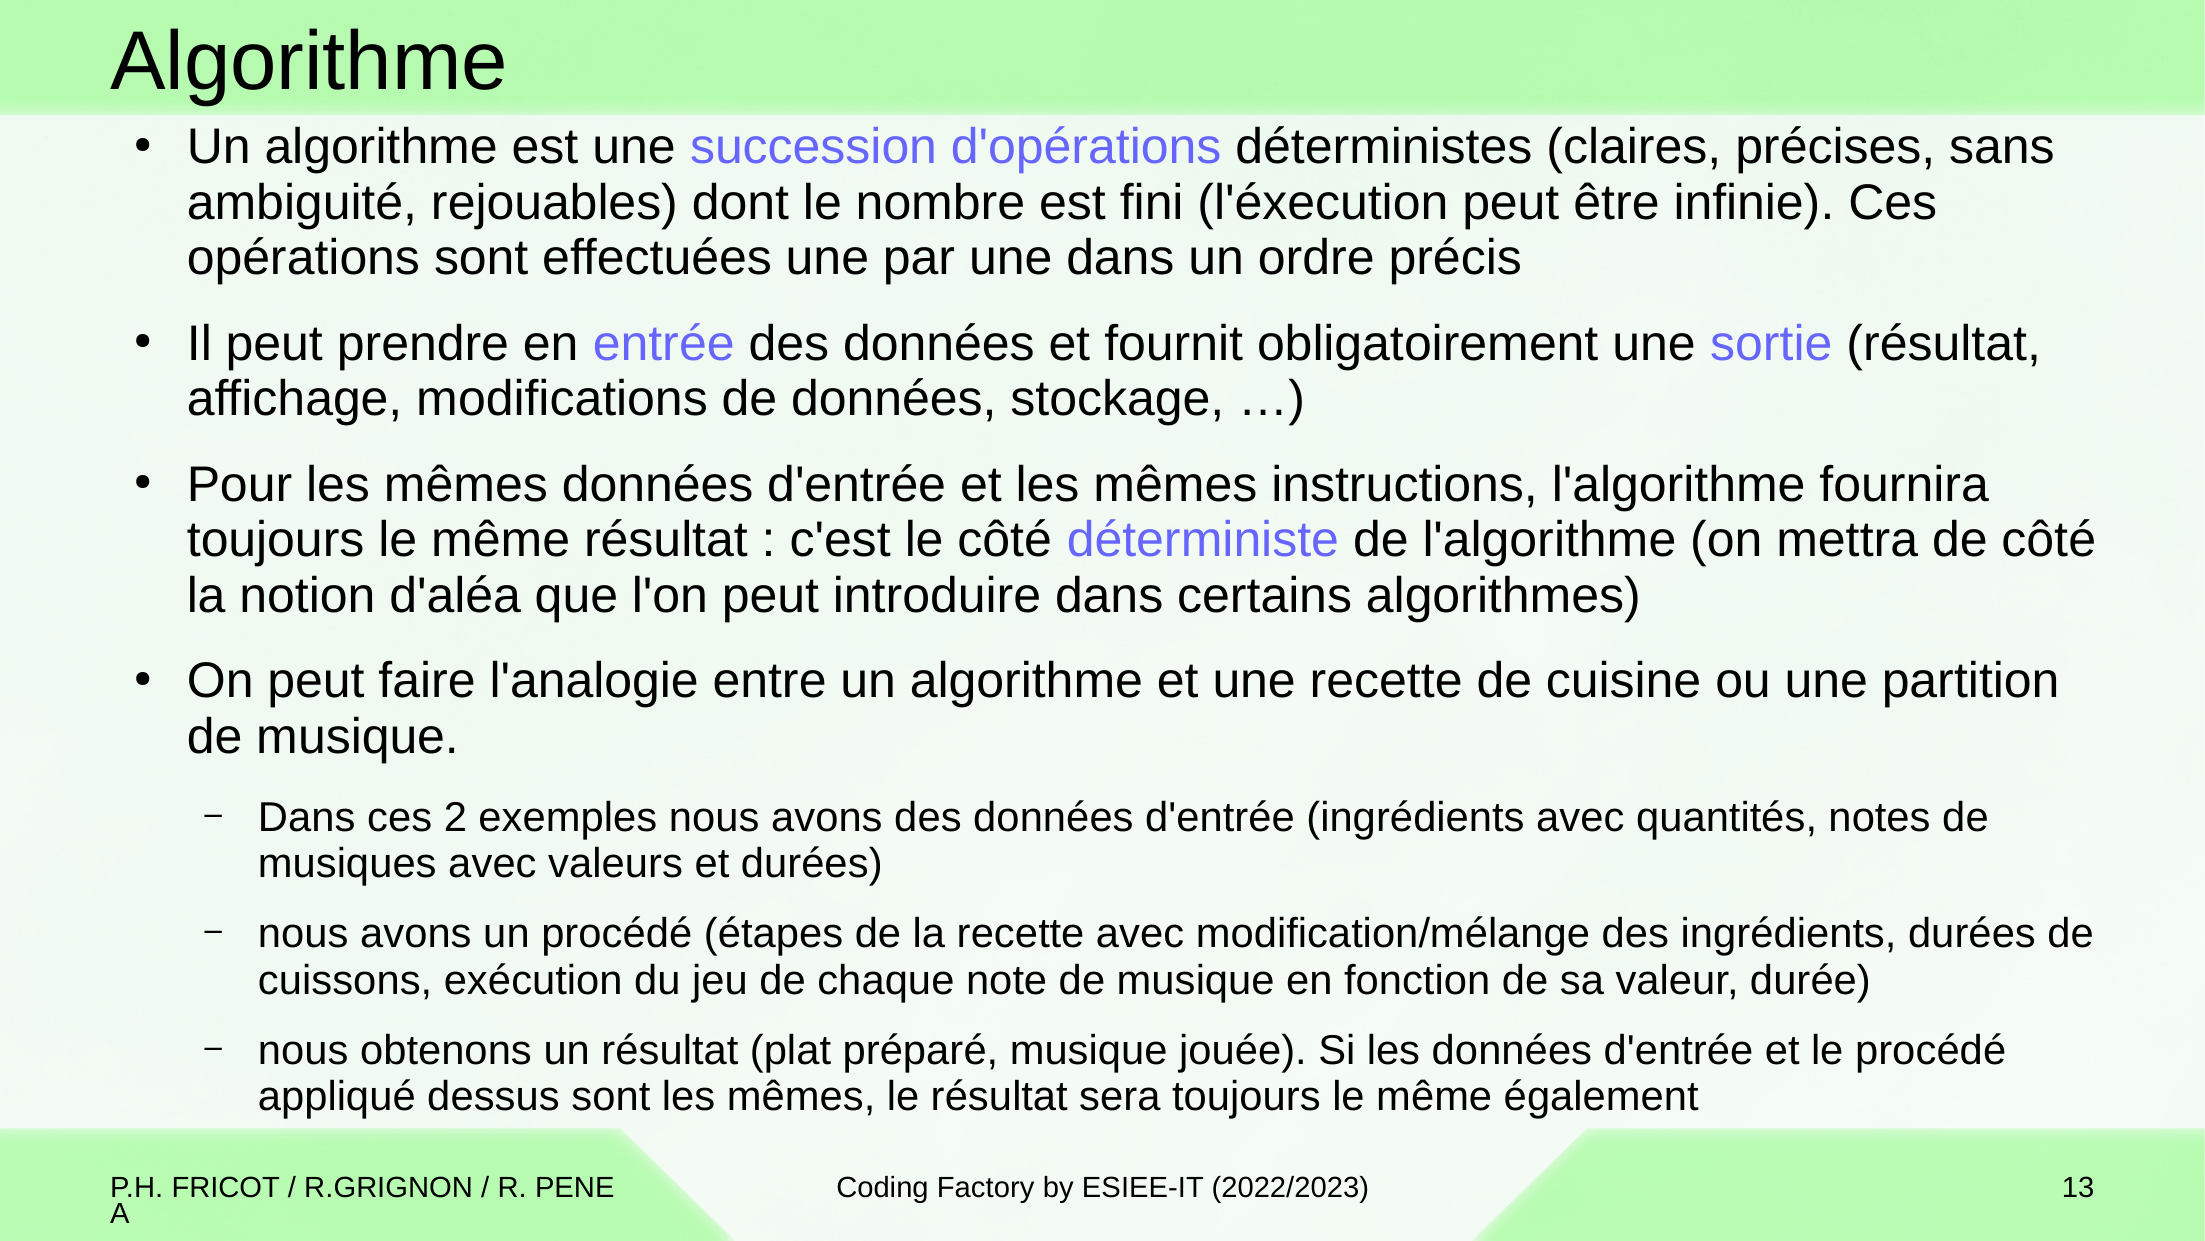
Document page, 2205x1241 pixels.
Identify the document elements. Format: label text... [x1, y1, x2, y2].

title Algorithme [110, 49, 2095, 257]
list Un algorithme est une succession d'opérations déterministes (claires, précises, sans ambiguité, rejouables) dont le nombre est fini (l'éxecution peut être infinie). Ces opérations sont effectuées une par une dans un ordre précis Il peut prendre en entrée des données et fournit obligatoirement une sortie (résultat, affichage, modifications de données, stockage, …) Pour les mêmes données d'entrée et les mêmes instructions, l'algorithme fournira toujours le même résultat : c'est le côté déterministe de l'algorithme (on mettra de côté la notion d'aléa que l'on peut introduire dans certains algorithmes) On peut faire l'analogie entre un algorithme et une recette de cuisine ou une partition de musique. Dans ces 2 exemples nous avons des données d'entrée (ingrédients avec quantités, notes de musiques avec valeurs et durées) nous avons un procédé (étapes de la recette avec modification/mélange des ingrédients, durées de cuissons, exécution du jeu de chaque note de musique en fonction de sa valeur, durée) nous obtenons un résultat (plat préparé, musique jouée). Si les données d'entrée et le procédé appliqué dessus sont les mêmes, le résultat sera toujours le même également [116, 188, 2101, 1122]
picture [0, 0, 2205, 1241]
